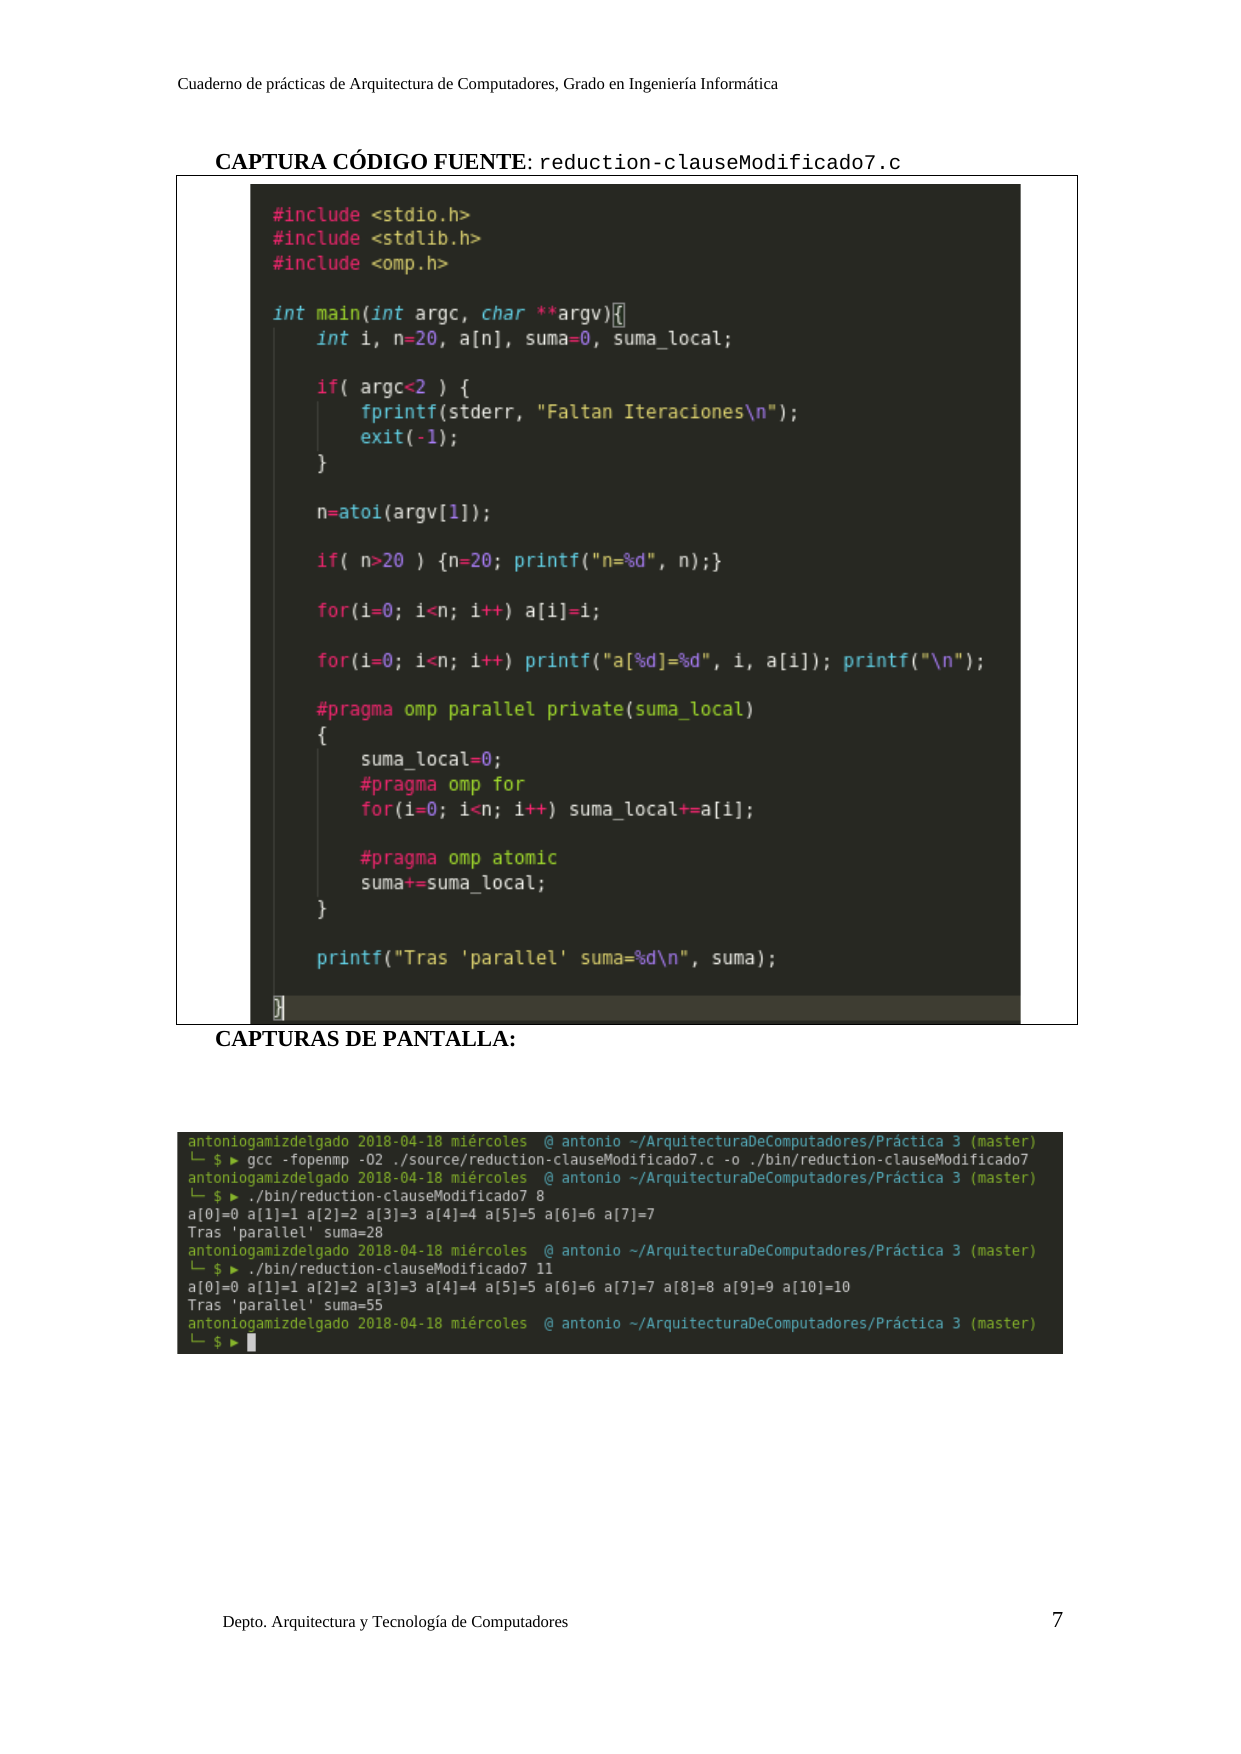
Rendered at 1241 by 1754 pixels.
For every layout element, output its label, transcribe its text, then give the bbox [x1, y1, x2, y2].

picture [250, 184, 1021, 1024]
text CAPTURA CÓDIGO FUENTE: reduction-clauseModificado7.c [215, 148, 1063, 175]
picture [177, 1132, 1063, 1354]
text CAPTURAS DE PANTALLA: [215, 1025, 1063, 1051]
table_header [177, 176, 1077, 1024]
